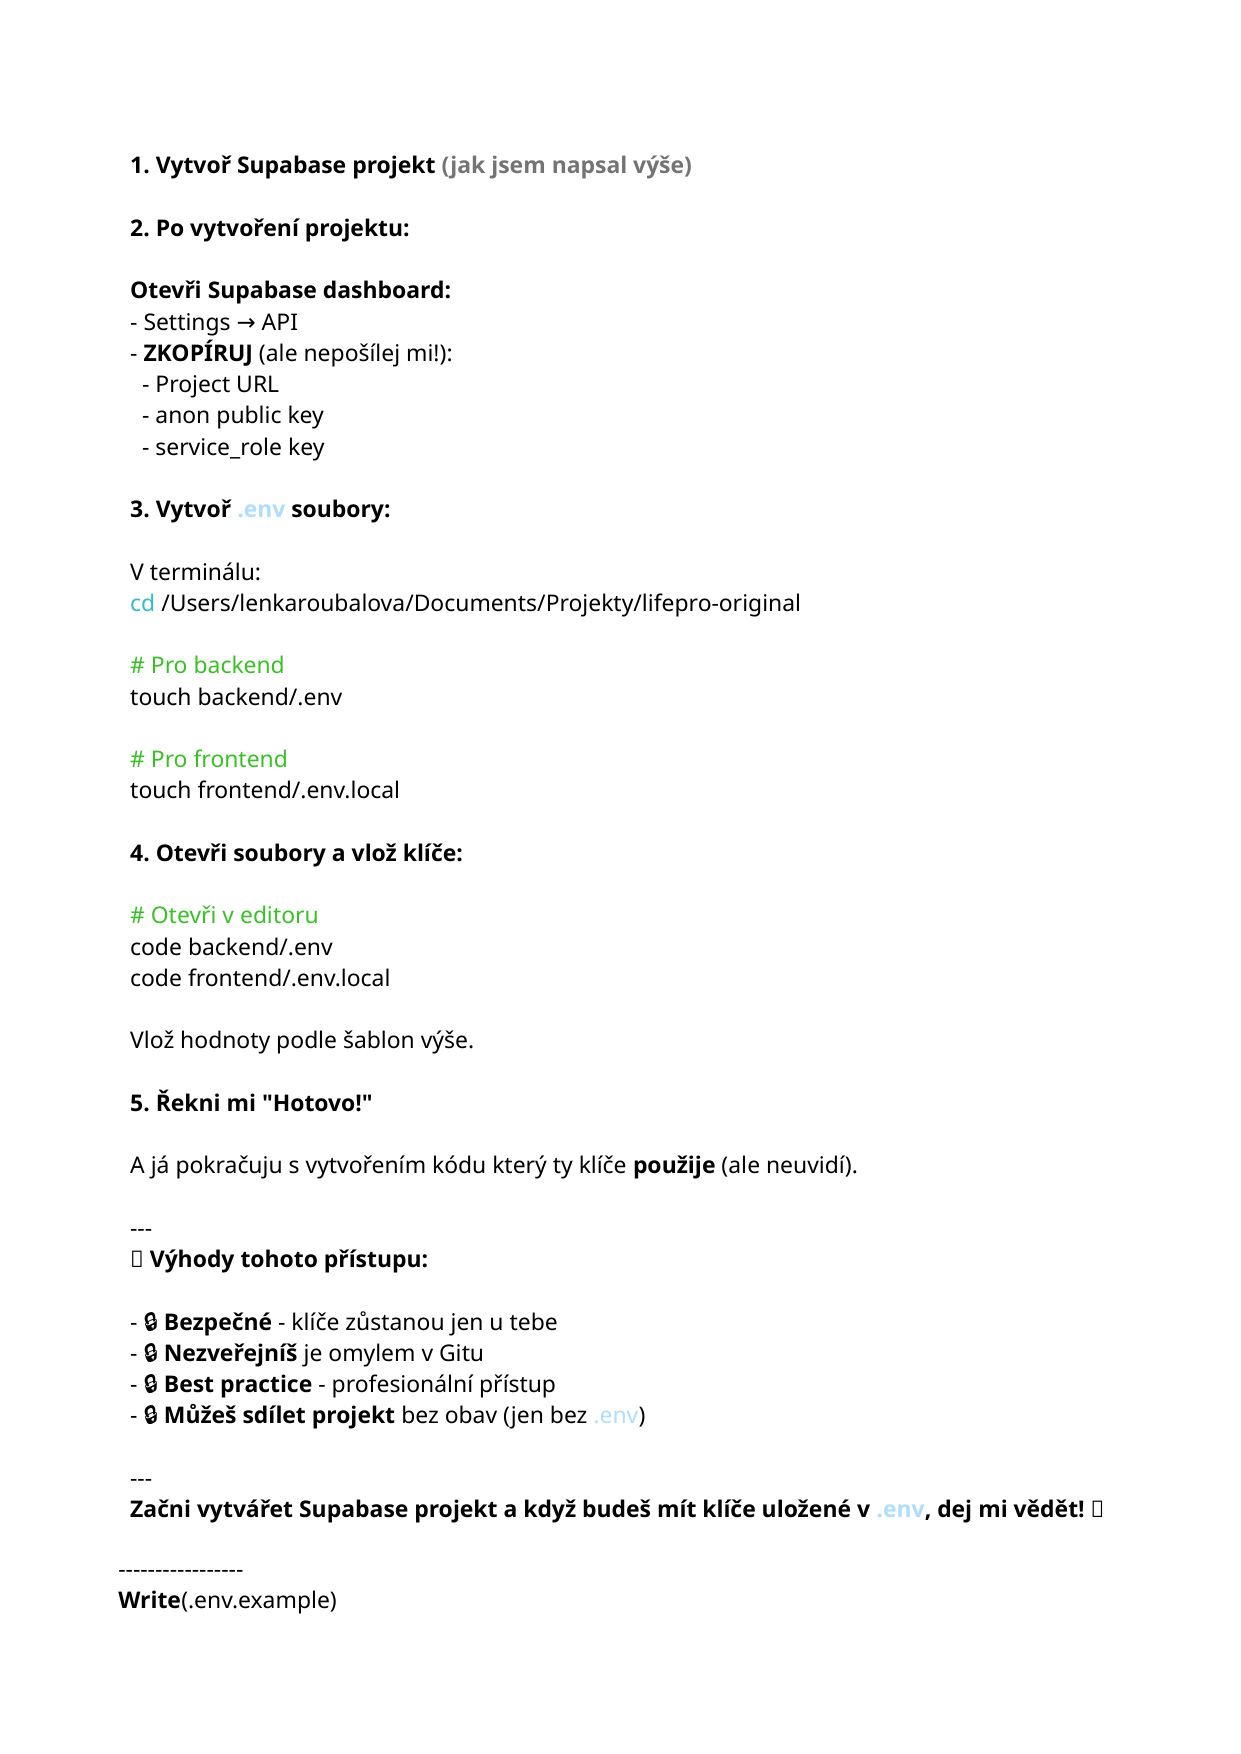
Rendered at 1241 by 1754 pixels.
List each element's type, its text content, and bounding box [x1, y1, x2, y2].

text - 🔒 Best practice - profesionální přístup [118, 1368, 1122, 1399]
text code frontend/.env.local [118, 962, 1122, 993]
text ✅ Výhody tohoto přístupu: [118, 1243, 1122, 1274]
text 3. Vytvoř .env soubory: [118, 493, 1122, 524]
text - 🔒 Můžeš sdílet projekt bez obav (jen bez .env) [118, 1399, 1122, 1431]
text # Otevři v editoru [118, 899, 1122, 931]
text - anon public key [118, 399, 1122, 431]
text - Settings → API [118, 306, 1122, 337]
text ----------------- [118, 1553, 1122, 1584]
text cd /Users/lenkaroubalova/Documents/Projekty/lifepro-original [118, 587, 1122, 618]
text - 🔒 Nezveřejníš je omylem v Gitu [118, 1337, 1122, 1368]
text - 🔒 Bezpečné - klíče zůstanou jen u tebe [118, 1306, 1122, 1337]
text touch backend/.env [118, 681, 1122, 712]
text touch frontend/.env.local [118, 774, 1122, 806]
text Vlož hodnoty podle šablon výše. [118, 1024, 1122, 1056]
text --- [118, 1462, 1122, 1493]
text A já pokračuju s vytvořením kódu který ty klíče použije (ale neuvidí). [118, 1149, 1122, 1181]
text Začni vytvářet Supabase projekt a když budeš mít klíče uložené v .env, dej mi vědět! 🚀 [118, 1493, 1122, 1524]
text Write(.env.example) [118, 1584, 1122, 1616]
text - service_role key [118, 431, 1122, 462]
text Otevři Supabase dashboard: [118, 274, 1122, 306]
text 5. Řekni mi "Hotovo!" [118, 1087, 1122, 1118]
text 2. Po vytvoření projektu: [118, 212, 1122, 243]
text - Project URL [118, 368, 1122, 399]
text # Pro backend [118, 649, 1122, 681]
text 1. Vytvoř Supabase projekt (jak jsem napsal výše) [118, 149, 1122, 181]
text code backend/.env [118, 931, 1122, 962]
text V terminálu: [118, 556, 1122, 587]
text 4. Otevři soubory a vlož klíče: [118, 837, 1122, 868]
text # Pro frontend [118, 743, 1122, 774]
text - ZKOPÍRUJ (ale nepošílej mi!): [118, 337, 1122, 368]
text --- [118, 1212, 1122, 1243]
